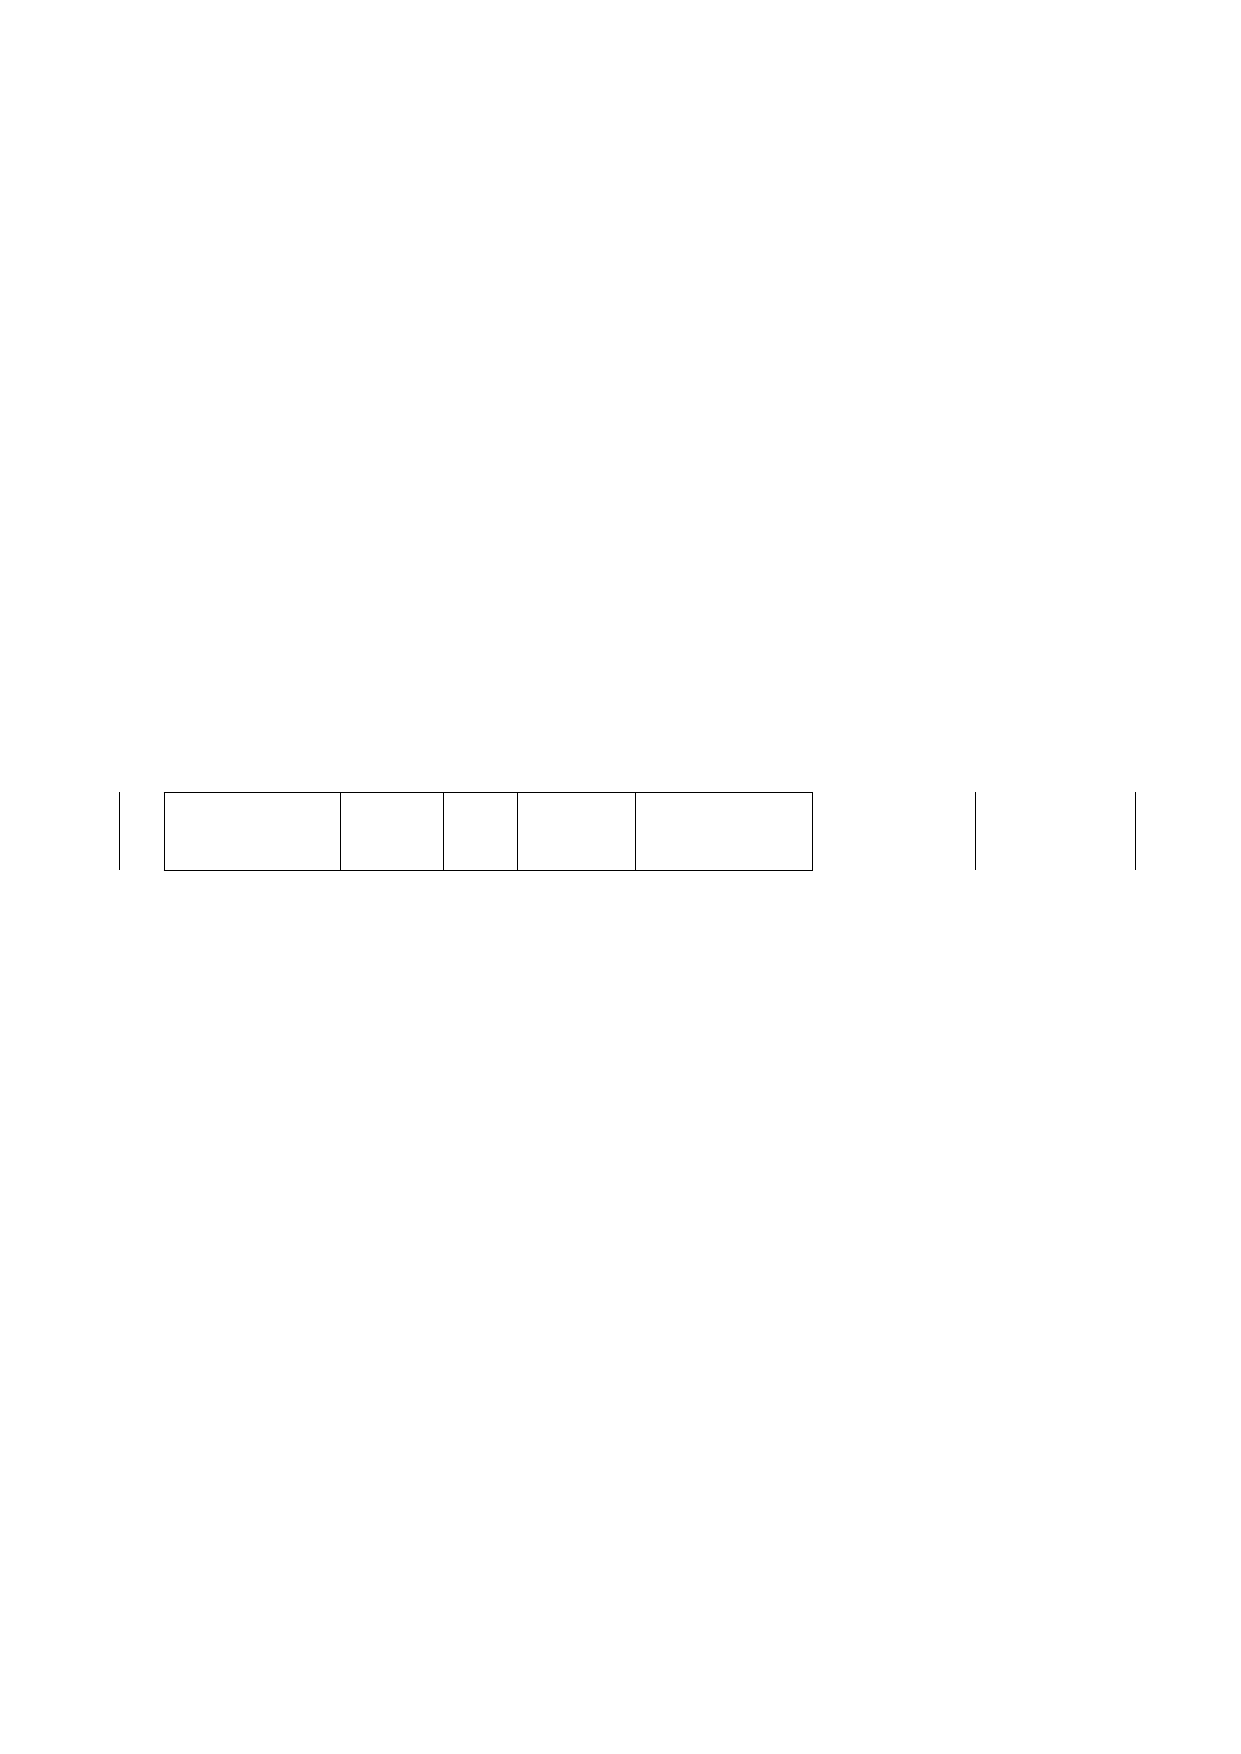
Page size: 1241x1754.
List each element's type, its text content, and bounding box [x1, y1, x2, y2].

table_cell [636, 793, 812, 870]
table_cell [518, 793, 635, 870]
table_cell 業務費 [120, 792, 164, 870]
table_cell [341, 793, 443, 870]
table_cell [813, 792, 975, 870]
table_cell [976, 792, 1135, 870]
table_cell [165, 793, 340, 870]
table_cell [444, 793, 517, 870]
